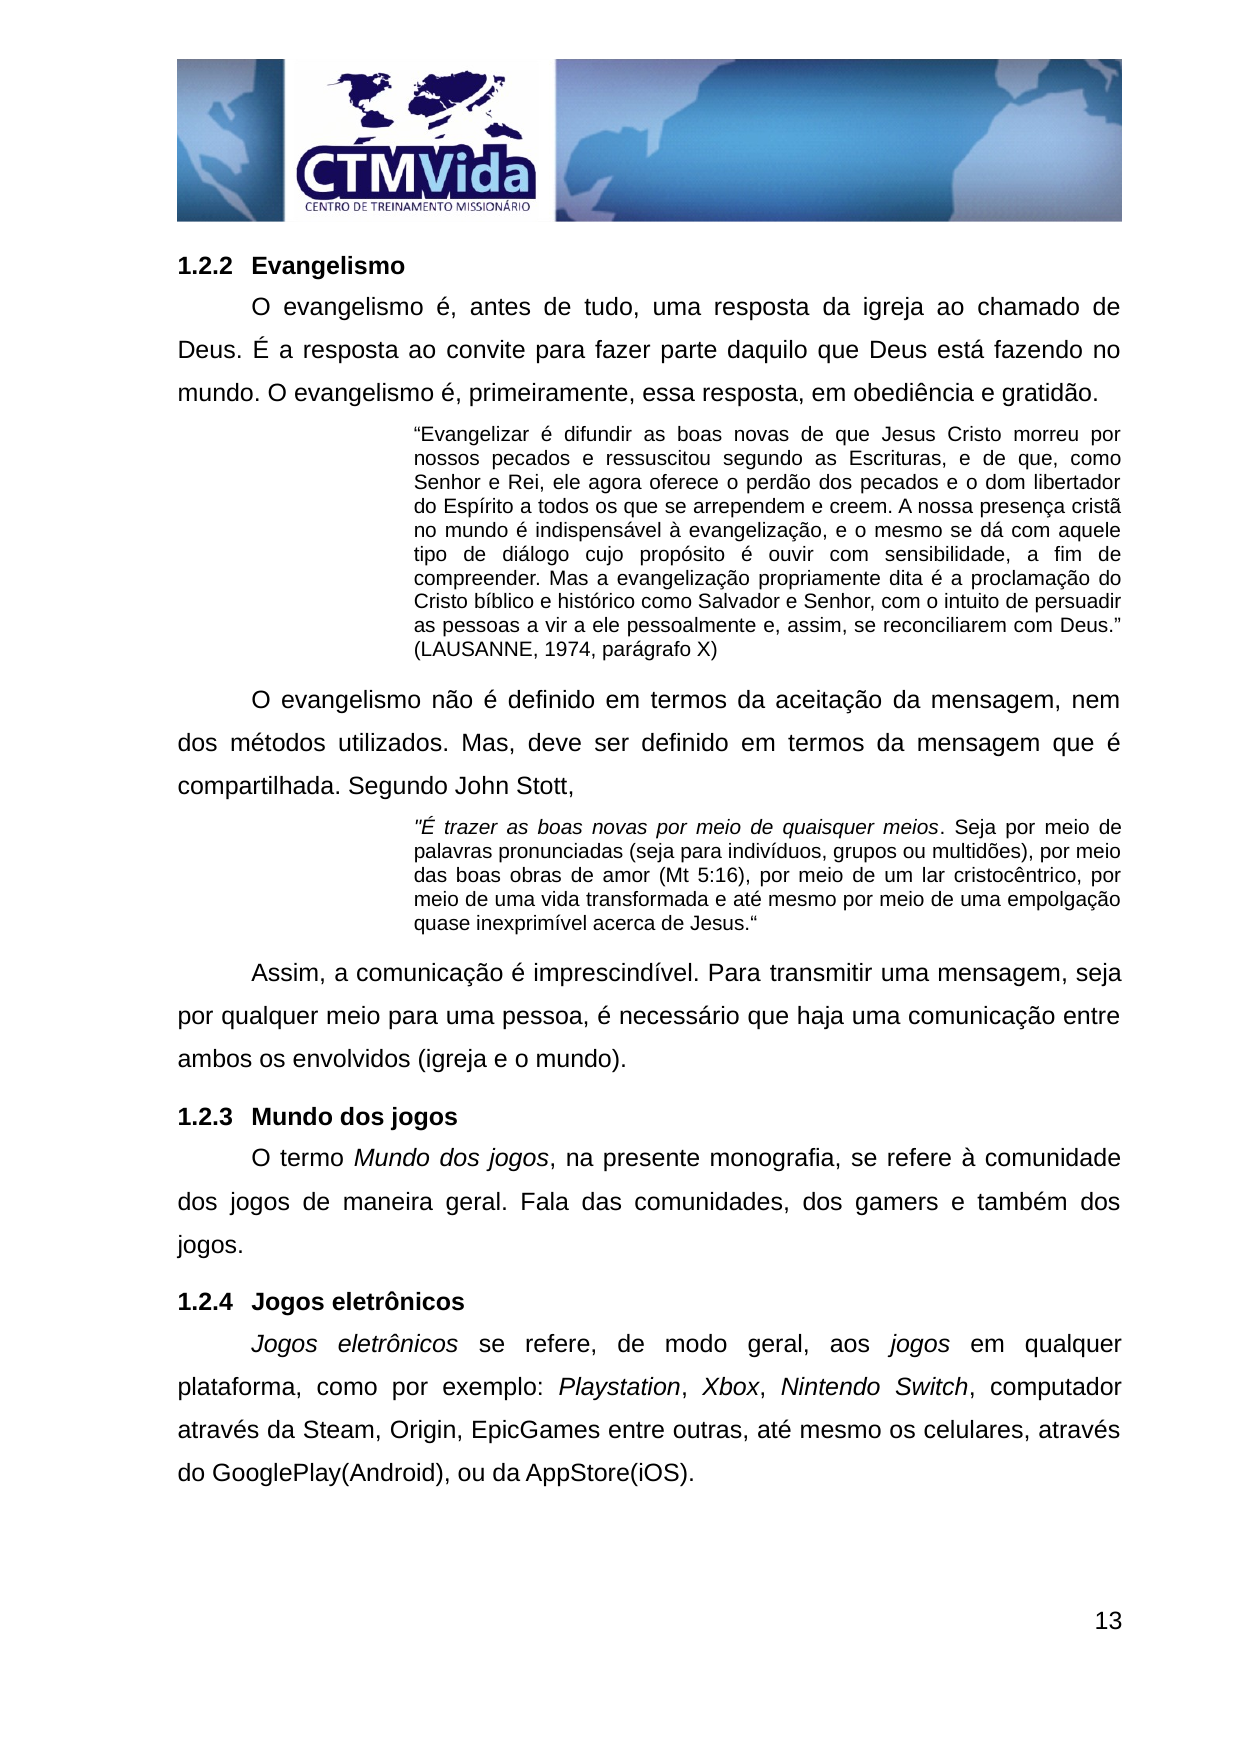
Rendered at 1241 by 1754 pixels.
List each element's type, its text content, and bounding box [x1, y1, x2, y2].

text O termo Mundo dos jogos, na presente monografia, se refere à comunidade dos jogos de maneira geral. Fala das comunidades, dos gamers e também dos jogos. [177, 1143, 1122, 1258]
subtitle 1.2.2 Evangelismo [177, 251, 1122, 280]
text “Evangelizar é difundir as boas novas de que Jesus Cristo morreu por nossos pecados e ressuscitou segundo as Escrituras, e de que, como Senhor e Rei, ele agora oferece o perdão dos pecados e o dom libertador do Espírito a todos os que se arrependem e creem. A nossa presença cristã no mundo é indispensável à evangelização, e o mesmo se dá com aquele tipo de diálogo cujo propósito é ouvir com sensibilidade, a fim de compreender. Mas a evangelização propriamente dita é a proclamação do Cristo bíblico e histórico como Salvador e Senhor, com o intuito de persuadir as pessoas a vir a ele pessoalmente e, assim, se reconciliarem com Deus.” (LAUSANNE, 1974, parágrafo X) [413, 422, 1122, 661]
subtitle 1.2.3 Mundo dos jogos [177, 1102, 1122, 1131]
text "É trazer as boas novas por meio de quaisquer meios. Seja por meio de palavras pronunciadas (seja para indivíduos, grupos ou multidões), por meio das boas obras de amor (Mt 5:16), por meio de um lar cristocêntrico, por meio de uma vida transformada e até mesmo por meio de uma empolgação quase inexprimível acerca de Jesus.“ [413, 814, 1122, 934]
text O evangelismo é, antes de tudo, uma resposta da igreja ao chamado de Deus. É a resposta ao convite para fazer parte daquilo que Deus está fazendo no mundo. O evangelismo é, primeiramente, essa resposta, em obediência e gratidão. [177, 292, 1122, 407]
text O evangelismo não é definido em termos da aceitação da mensagem, nem dos métodos utilizados. Mas, deve ser definido em termos da mensagem que é compartilhada. Segundo John Stott, [177, 685, 1122, 800]
subtitle 1.2.4 Jogos eletrônicos [177, 1287, 1122, 1316]
picture [177, 59, 1122, 222]
text Assim, a comunicação é imprescindível. Para transmitir uma mensagem, seja por qualquer meio para uma pessoa, é necessário que haja uma comunicação entre ambos os envolvidos (igreja e o mundo). [177, 958, 1122, 1073]
text Jogos eletrônicos se refere, de modo geral, aos jogos em qualquer plataforma, como por exemplo: Playstation, Xbox, Nintendo Switch, computador através da Steam, Origin, EpicGames entre outras, até mesmo os celulares, através do GooglePlay(Android), ou da AppStore(iOS). [177, 1329, 1122, 1487]
